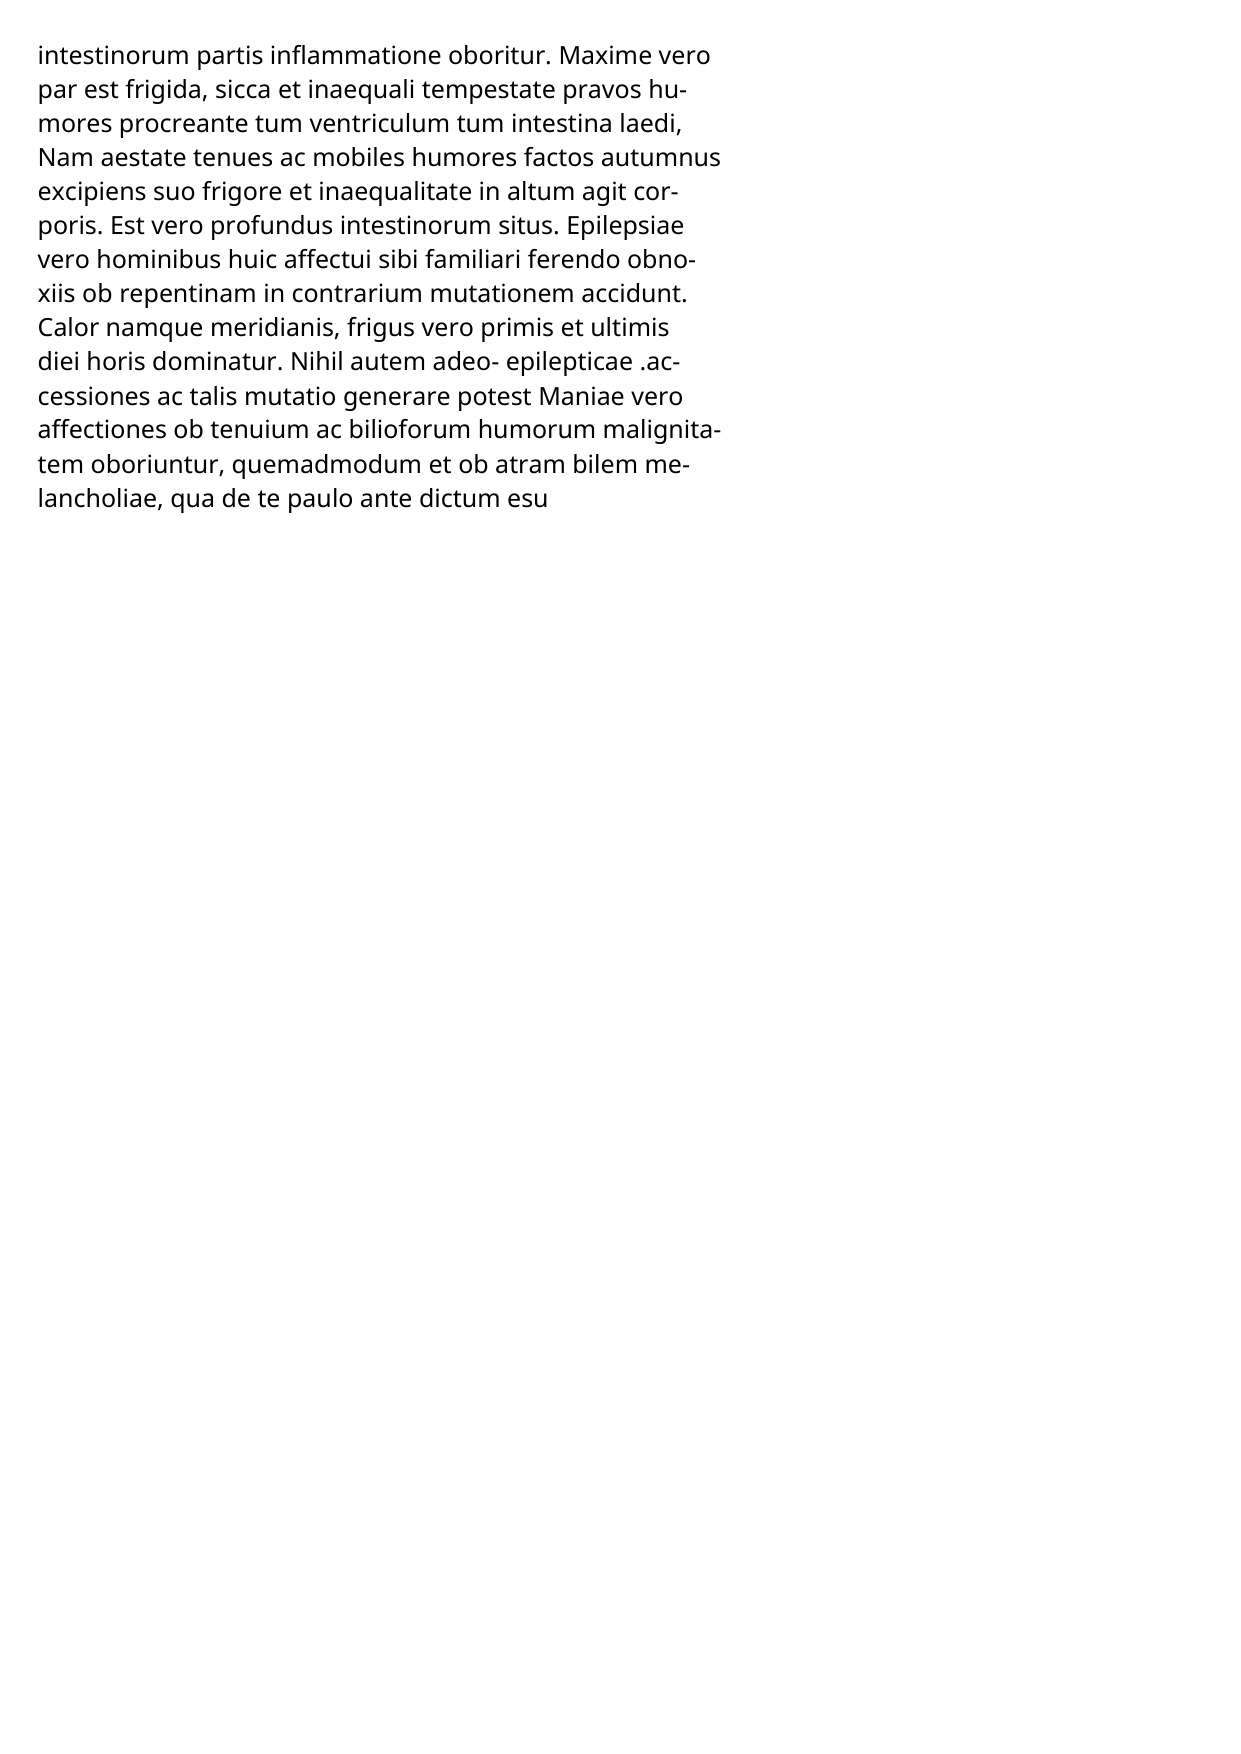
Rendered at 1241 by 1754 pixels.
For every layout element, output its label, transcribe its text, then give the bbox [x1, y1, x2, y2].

text intestinorum partis inflammatione oboritur. Maxime vero par est frigida, sicca et inaequali tempestate pravos hu- mores procreante tum ventriculum tum intestina laedi, Nam aestate tenues ac mobiles humores factos autumnus excipiens suo frigore et inaequalitate in altum agit cor- poris. Est vero profundus intestinorum situs. Epilepsiae vero hominibus huic affectui sibi familiari ferendo obno- xiis ob repentinam in contrarium mutationem accidunt. Calor namque meridianis, frigus vero primis et ultimis diei horis dominatur. Nihil autem adeo- epilepticae .ac- cessiones ac talis mutatio generare potest Maniae vero affectiones ob tenuium ac bilioforum humorum malignita- tem oboriuntur, quemadmodum et ob atram bilem me- lancholiae, qua de te paulo ante dictum esu [37, 37, 1203, 514]
